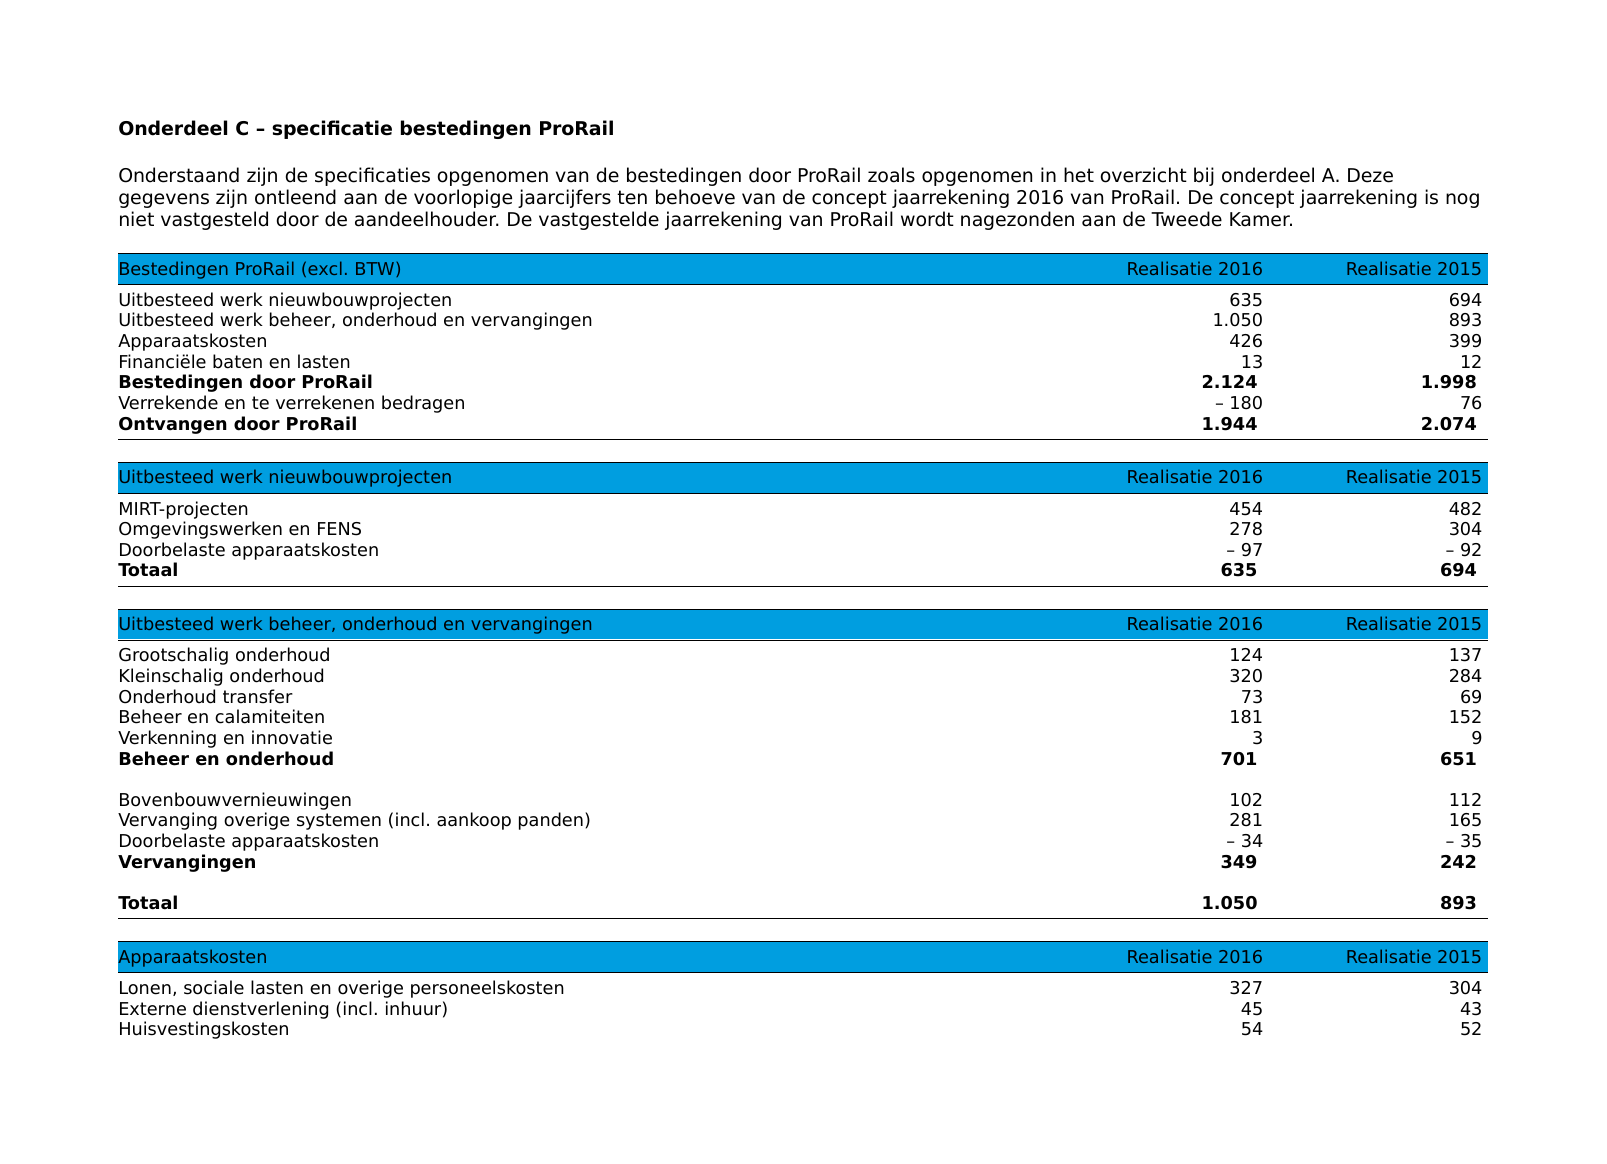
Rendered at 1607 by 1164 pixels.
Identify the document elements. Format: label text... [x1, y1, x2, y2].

table_cell 320 [1050, 666, 1269, 687]
table_cell Grootschalig onderhoud [118, 641, 1050, 666]
table_header Uitbesteed werk nieuwbouwprojecten [118, 463, 1050, 493]
table_cell Lonen, sociale lasten en overige personeelskosten [118, 973, 1050, 998]
table_cell Verkenning en innovatie [118, 728, 1050, 748]
table_cell Omgevingswerken en FENS [118, 519, 1050, 540]
table_cell 73 [1050, 687, 1269, 707]
table_cell 2.124 [1050, 372, 1269, 393]
table_cell – 92 [1269, 540, 1488, 560]
table_cell Onderhoud transfer [118, 687, 1050, 707]
table_cell Apparaatskosten [118, 331, 1050, 352]
table_cell 635 [1050, 285, 1269, 310]
table_cell Beheer en calamiteiten [118, 707, 1050, 728]
table_cell [1050, 769, 1269, 790]
table_cell – 34 [1050, 831, 1269, 852]
table_cell MIRT-projecten [118, 494, 1050, 519]
table_cell 694 [1269, 285, 1488, 310]
table_header Realisatie 2016 [1050, 942, 1269, 972]
table_cell 284 [1269, 666, 1488, 687]
table_cell [118, 769, 1050, 790]
table_cell [1269, 769, 1488, 790]
table_cell Uitbesteed werk nieuwbouwprojecten [118, 285, 1050, 310]
table_cell Kleinschalig onderhoud [118, 666, 1050, 687]
table_cell Totaal [118, 560, 1050, 586]
table_cell Vervangingen [118, 852, 1050, 872]
table_cell 76 [1269, 393, 1488, 413]
table_cell 281 [1050, 810, 1269, 831]
table_cell 651 [1269, 749, 1488, 769]
table_cell Huisvestingskosten [118, 1019, 1050, 1040]
table_cell 52 [1269, 1019, 1488, 1040]
table_header Realisatie 2016 [1050, 463, 1269, 493]
table_cell 69 [1269, 687, 1488, 707]
table_cell Totaal [118, 893, 1050, 918]
table_header Apparaatskosten [118, 942, 1050, 972]
table_header Uitbesteed werk beheer, onderhoud en vervangingen [118, 610, 1050, 639]
table_cell 112 [1269, 790, 1488, 810]
table_cell 54 [1050, 1019, 1269, 1040]
table_header Realisatie 2015 [1269, 610, 1488, 639]
table_cell – 180 [1050, 393, 1269, 413]
table_cell 893 [1269, 893, 1488, 918]
table_cell 893 [1269, 310, 1488, 331]
table_cell – 35 [1269, 831, 1488, 852]
table_cell 45 [1050, 999, 1269, 1019]
table_cell Financiële baten en lasten [118, 352, 1050, 372]
table_header Realisatie 2015 [1269, 254, 1488, 284]
table_cell 349 [1050, 852, 1269, 872]
table_cell [1269, 872, 1488, 893]
table_cell 694 [1269, 560, 1488, 586]
table_cell [118, 872, 1050, 893]
table_cell 399 [1269, 331, 1488, 352]
text Onderstaand zijn de specificaties opgenomen van de bestedingen door ProRail zoals opgenomen in het overzicht bij onderdeel A. Deze gegevens zijn ontleend aan de voorlopige jaarcijfers ten behoeve van de concept jaarrekening 2016 van ProRail. De concept jaarrekening is nog niet vastgesteld door de aandeelhouder. De vastgestelde jaarrekening van ProRail wordt nagezonden aan de Tweede Kamer. [118, 165, 1488, 231]
table_header Realisatie 2016 [1050, 254, 1269, 284]
table_cell 278 [1050, 519, 1269, 540]
table_cell Externe dienstverlening (incl. inhuur) [118, 999, 1050, 1019]
table_cell 102 [1050, 790, 1269, 810]
table_cell 701 [1050, 749, 1269, 769]
table_cell 181 [1050, 707, 1269, 728]
table_cell Bovenbouwvernieuwingen [118, 790, 1050, 810]
table_cell 242 [1269, 852, 1488, 872]
table_cell 1.998 [1269, 372, 1488, 393]
table_cell Vervanging overige systemen (incl. aankoop panden) [118, 810, 1050, 831]
table_cell 1.944 [1050, 414, 1269, 439]
table_header Realisatie 2015 [1269, 463, 1488, 493]
table_header Realisatie 2016 [1050, 610, 1269, 639]
table_cell 635 [1050, 560, 1269, 586]
table_cell 152 [1269, 707, 1488, 728]
table_cell 1.050 [1050, 310, 1269, 331]
table_cell 43 [1269, 999, 1488, 1019]
table_cell 482 [1269, 494, 1488, 519]
table_cell 3 [1050, 728, 1269, 748]
table_cell Doorbelaste apparaatskosten [118, 540, 1050, 560]
table_cell 327 [1050, 973, 1269, 998]
table_cell 454 [1050, 494, 1269, 519]
table_cell 12 [1269, 352, 1488, 372]
table_cell Ontvangen door ProRail [118, 414, 1050, 439]
table_cell 304 [1269, 519, 1488, 540]
table_cell 1.050 [1050, 893, 1269, 918]
subtitle Onderdeel C – specificatie bestedingen ProRail [118, 118, 1488, 140]
table_cell 2.074 [1269, 414, 1488, 439]
table_cell – 97 [1050, 540, 1269, 560]
table_cell 124 [1050, 641, 1269, 666]
table_cell Bestedingen door ProRail [118, 372, 1050, 393]
table_cell 426 [1050, 331, 1269, 352]
table_cell Beheer en onderhoud [118, 749, 1050, 769]
table_header Bestedingen ProRail (excl. BTW) [118, 254, 1050, 284]
table_cell Uitbesteed werk beheer, onderhoud en vervangingen [118, 310, 1050, 331]
table_cell [1050, 872, 1269, 893]
table_cell 137 [1269, 641, 1488, 666]
table_cell 13 [1050, 352, 1269, 372]
table_cell Doorbelaste apparaatskosten [118, 831, 1050, 852]
table_cell 9 [1269, 728, 1488, 748]
table_cell 165 [1269, 810, 1488, 831]
table_cell Verrekende en te verrekenen bedragen [118, 393, 1050, 413]
table_cell 304 [1269, 973, 1488, 998]
table_header Realisatie 2015 [1269, 942, 1488, 972]
